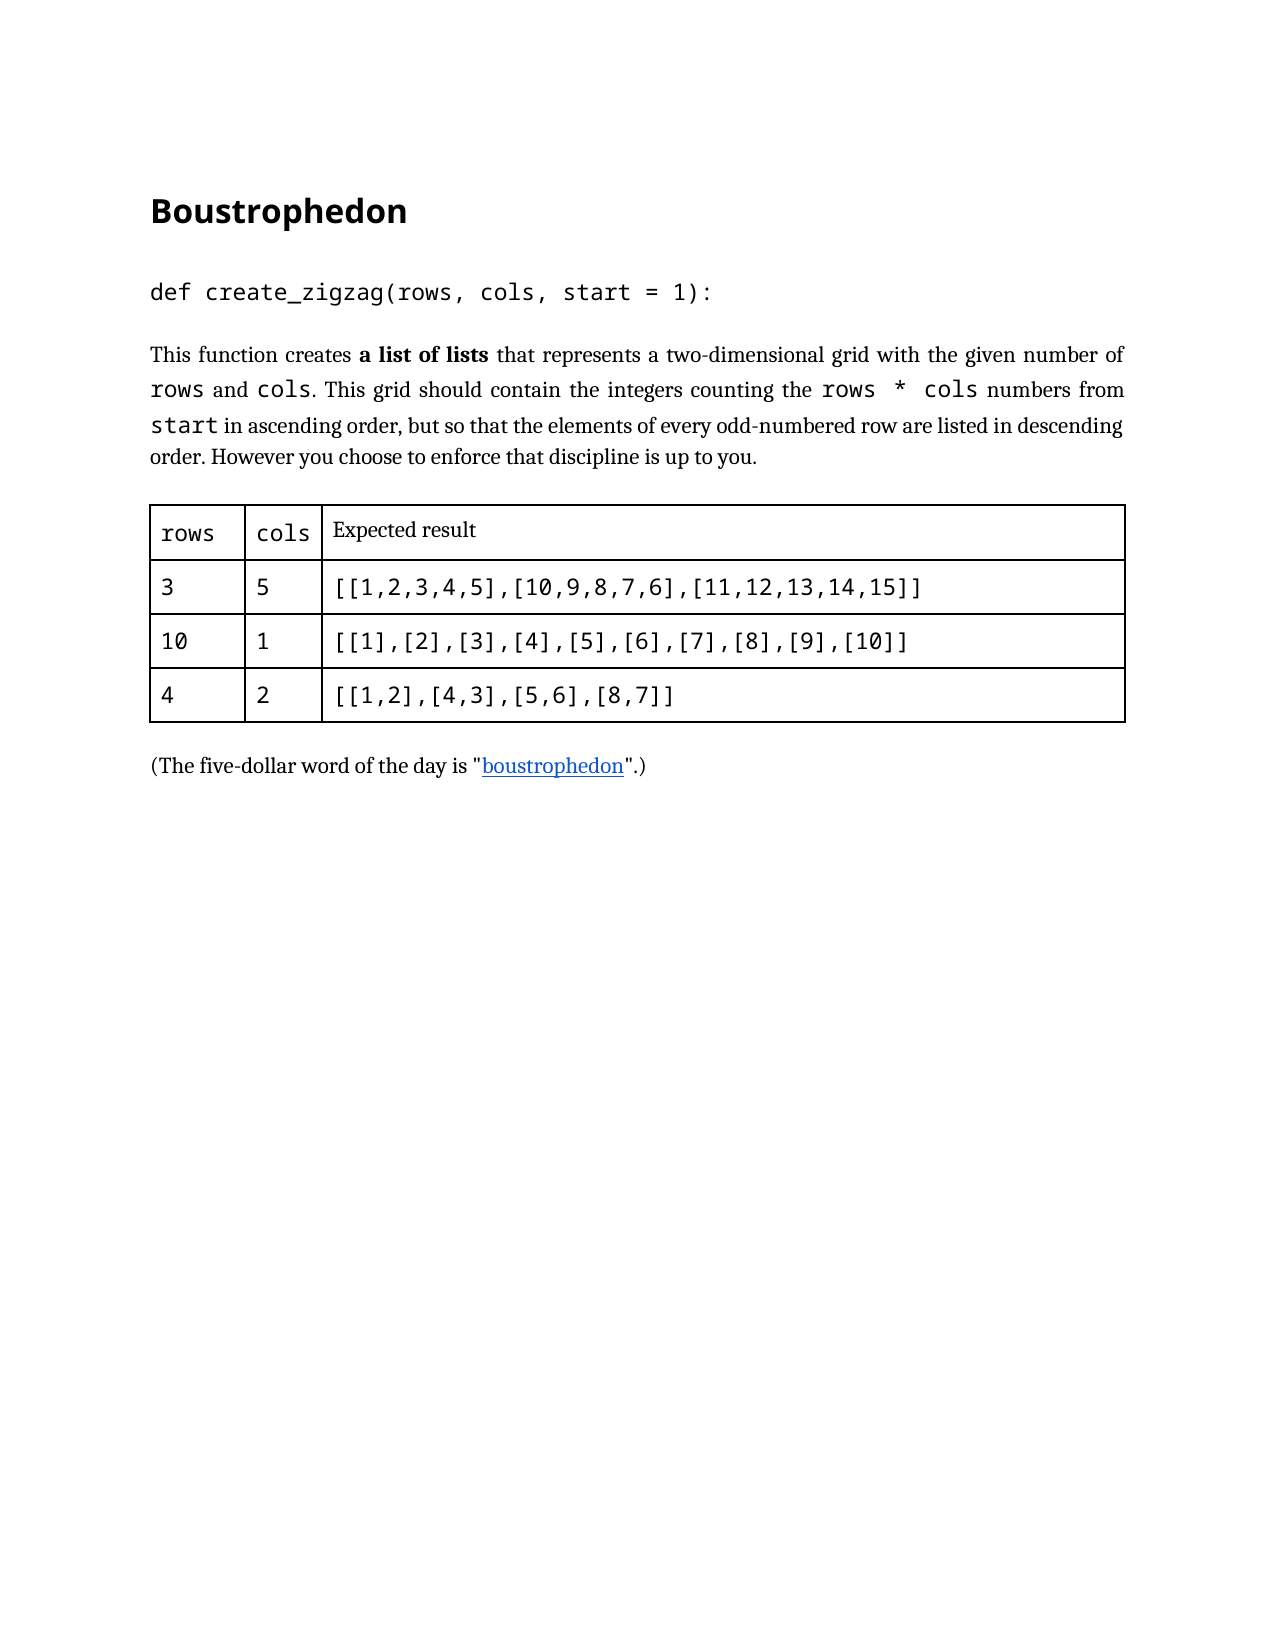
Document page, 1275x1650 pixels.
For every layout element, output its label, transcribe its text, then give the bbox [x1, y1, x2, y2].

text (The five-dollar word of the day is "boustrophedon".) [150, 753, 1125, 779]
table_cell 10 [151, 615, 244, 667]
table_header rows [151, 506, 244, 558]
table_cell [[1,2],[4,3],[5,6],[8,7]] [323, 669, 1124, 721]
subtitle Boustrophedon [150, 187, 1125, 233]
text def create_zigzag(rows, cols, start = 1): [150, 276, 1125, 307]
table_header cols [246, 506, 321, 558]
table_cell 2 [246, 669, 321, 721]
table_header Expected result [323, 506, 1124, 558]
table_cell 1 [246, 615, 321, 667]
table_cell [[1,2,3,4,5],[10,9,8,7,6],[11,12,13,14,15]] [323, 561, 1124, 613]
table_cell 4 [151, 669, 244, 721]
table_cell 5 [246, 561, 321, 613]
table_cell [[1],[2],[3],[4],[5],[6],[7],[8],[9],[10]] [323, 615, 1124, 667]
table_cell 3 [151, 561, 244, 613]
text This function creates a list of lists that represents a two-dimensional grid with the given number of rows and cols. This grid should contain the integers counting the rows * cols numbers from start in ascending order, but so that the elements of every odd-numbered row are listed in descending order. However you choose to enforce that discipline is up to you. [150, 342, 1125, 470]
